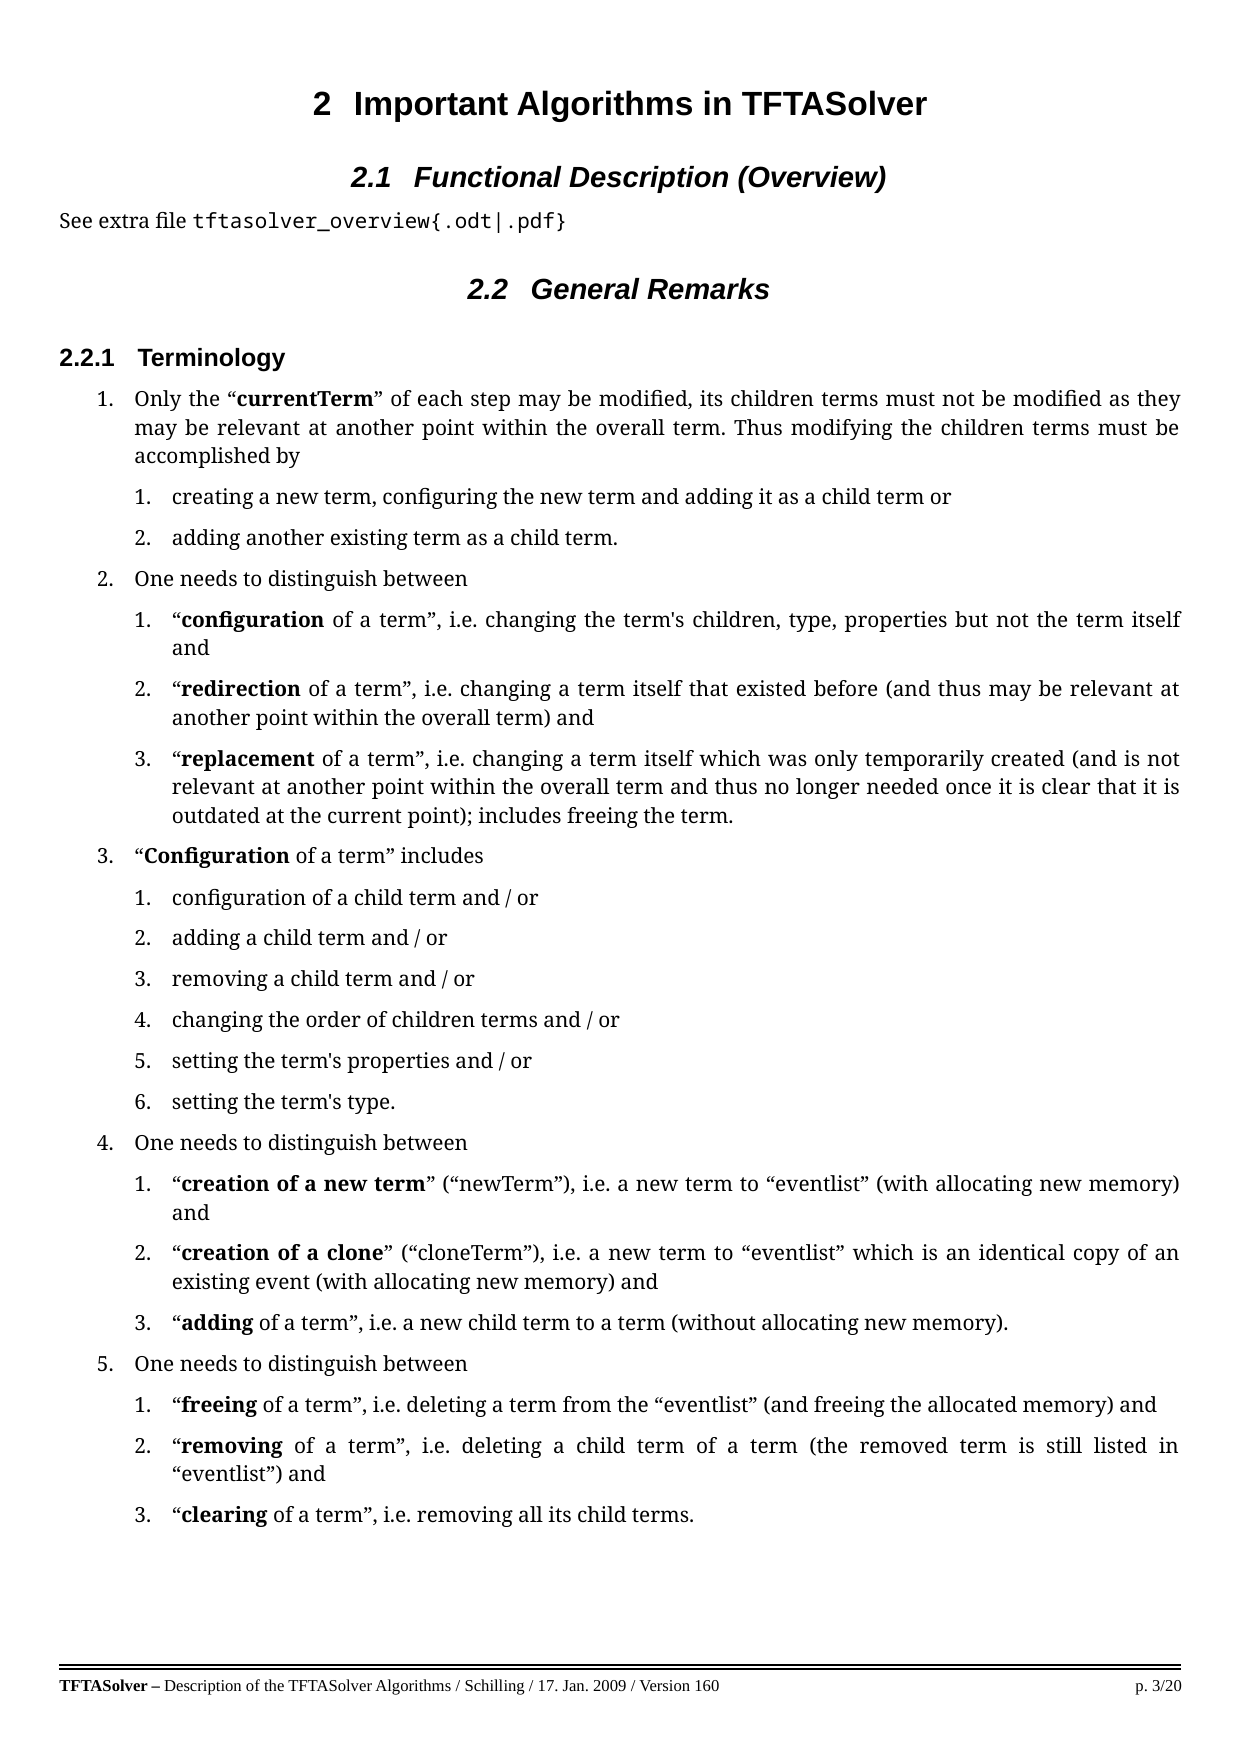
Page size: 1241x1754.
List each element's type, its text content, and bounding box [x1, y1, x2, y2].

list adding a child term and / or [134, 923, 1181, 952]
list “freeing of a term”, i.e. deleting a term from the “eventlist” (and freeing the allocated memory) and [134, 1390, 1181, 1418]
list removing a child term and / or [134, 964, 1181, 993]
list “removing of a term”, i.e. deleting a child term of a term (the removed term is still listed in “eventlist”) and [134, 1431, 1181, 1488]
list One needs to distinguish between [97, 1128, 1181, 1157]
list setting the term's properties and / or [134, 1046, 1181, 1075]
list Only the “currentTerm” of each step may be modified, its children terms must not be modified as they may be relevant at another point within the overall term. Thus modifying the children terms must be accomplished by [97, 384, 1181, 470]
list One needs to distinguish between [97, 564, 1181, 593]
list “redirection of a term”, i.e. changing a term itself that existed before (and thus may be relevant at another point within the overall term) and [134, 674, 1181, 731]
subtitle Functional Description (Overview) [59, 160, 1181, 194]
list “clearing of a term”, i.e. removing all its child terms. [134, 1500, 1181, 1528]
list creating a new term, configuring the new term and adding it as a child term or [134, 482, 1181, 511]
list changing the order of children terms and / or [134, 1005, 1181, 1034]
list “Configuration of a term” includes [97, 842, 1181, 870]
list “creation of a clone” (“cloneTerm”), i.e. a new term to “eventlist” which is an identical copy of an existing event (with allocating new memory) and [134, 1238, 1181, 1295]
list “creation of a new term” (“newTerm”), i.e. a new term to “eventlist” (with allocating new memory) and [134, 1169, 1181, 1226]
subtitle Terminology [59, 343, 1181, 372]
text See extra file tftasolver_overview{.odt|.pdf} [59, 206, 1181, 235]
list One needs to distinguish between [97, 1349, 1181, 1377]
list setting the term's type. [134, 1087, 1181, 1116]
list “replacement of a term”, i.e. changing a term itself which was only temporarily created (and is not relevant at another point within the overall term and thus no longer needed once it is clear that it is outdated at the current point); includes freeing the term. [134, 744, 1181, 829]
subtitle Important Algorithms in TFTASolver [59, 84, 1181, 123]
list configuration of a child term and / or [134, 883, 1181, 911]
subtitle General Remarks [59, 272, 1181, 306]
list “adding of a term”, i.e. a new child term to a term (without allocating new memory). [134, 1308, 1181, 1336]
list “configuration of a term”, i.e. changing the term's children, type, properties but not the term itself and [134, 605, 1181, 662]
list adding another existing term as a child term. [134, 523, 1181, 552]
